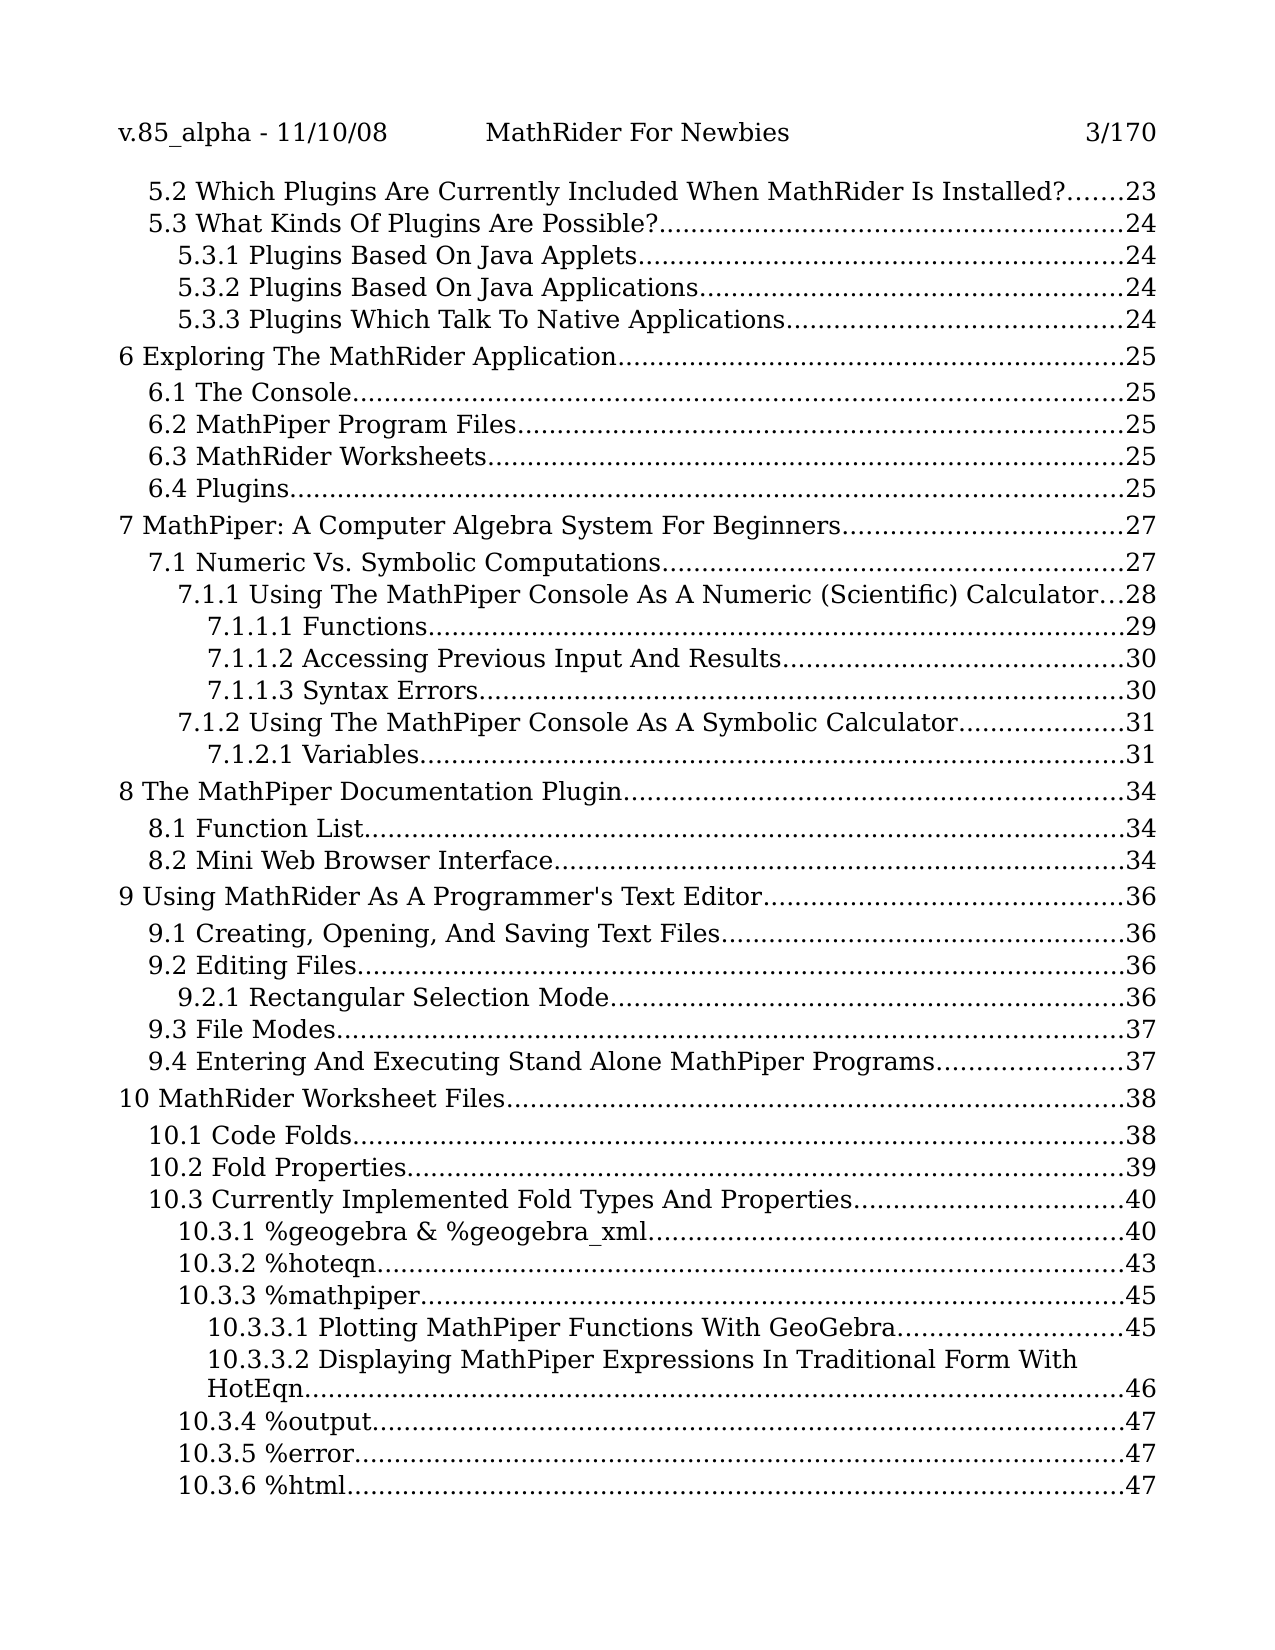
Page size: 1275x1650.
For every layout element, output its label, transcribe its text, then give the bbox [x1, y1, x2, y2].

text 7.1 Numeric Vs. Symbolic Computations 27 [148, 548, 1157, 577]
text 6.4 Plugins 25 [148, 475, 1157, 504]
text 9.1 Creating, Opening, And Saving Text Files 36 [148, 919, 1157, 948]
text 10.3 Currently Implemented Fold Types And Properties 40 [148, 1185, 1157, 1214]
text 6.1 The Console 25 [148, 378, 1157, 408]
text 10.2 Fold Properties 39 [148, 1153, 1157, 1182]
text 9.2.1 Rectangular Selection Mode 36 [177, 983, 1157, 1013]
text 9.4 Entering And Executing Stand Alone MathPiper Programs 37 [148, 1048, 1157, 1077]
text 5.3.3 Plugins Which Talk To Native Applications 24 [177, 305, 1157, 334]
text 7.1.2 Using The MathPiper Console As A Symbolic Calculator 31 [177, 708, 1157, 738]
text 7.1.1.2 Accessing Previous Input And Results 30 [207, 644, 1157, 673]
text 9 Using MathRider As A Programmer's Text Editor 36 [118, 883, 1157, 912]
text 10.3.5 %error 47 [177, 1439, 1157, 1468]
text 9.3 File Modes 37 [148, 1016, 1157, 1045]
text 8.1 Function List 34 [148, 814, 1157, 843]
text 6.3 MathRider Worksheets 25 [148, 443, 1157, 472]
text 10.3.3.1 Plotting MathPiper Functions With GeoGebra 45 [207, 1313, 1157, 1343]
text 8 The MathPiper Documentation Plugin 34 [118, 777, 1157, 806]
text 8.2 Mini Web Browser Interface 34 [148, 846, 1157, 875]
text 10.3.6 %html 47 [177, 1471, 1157, 1500]
text 5.3 What Kinds Of Plugins Are Possible? 24 [148, 209, 1157, 238]
text 10.3.3 %mathpiper 45 [177, 1281, 1157, 1311]
text 10.1 Code Folds 38 [148, 1121, 1157, 1150]
text 6.2 MathPiper Program Files 25 [148, 411, 1157, 440]
text 7.1.1.1 Functions 29 [207, 612, 1157, 641]
text 10 MathRider Worksheet Files 38 [118, 1084, 1157, 1113]
text 10.3.4 %output 47 [177, 1407, 1157, 1436]
text 7 MathPiper: A Computer Algebra System For Beginners 27 [118, 511, 1157, 541]
text 7.1.1.3 Syntax Errors 30 [207, 676, 1157, 706]
text 10.3.2 %hoteqn 43 [177, 1249, 1157, 1278]
text 7.1.1 Using The MathPiper Console As A Numeric (Scientific) Calculator 28 [177, 580, 1157, 609]
text 5.3.1 Plugins Based On Java Applets 24 [177, 241, 1157, 270]
text 10.3.1 %geogebra & %geogebra_xml. 40 [177, 1217, 1157, 1246]
text 10.3.3.2 Displaying MathPiper Expressions In Traditional Form With HotEqn 46 [207, 1346, 1157, 1404]
text 6 Exploring The MathRider Application 25 [118, 342, 1157, 371]
text 5.3.2 Plugins Based On Java Applications 24 [177, 273, 1157, 302]
text 9.2 Editing Files 36 [148, 951, 1157, 981]
text 7.1.2.1 Variables 31 [207, 741, 1157, 770]
text 5.2 Which Plugins Are Currently Included When MathRider Is Installed? 23 [148, 177, 1157, 206]
